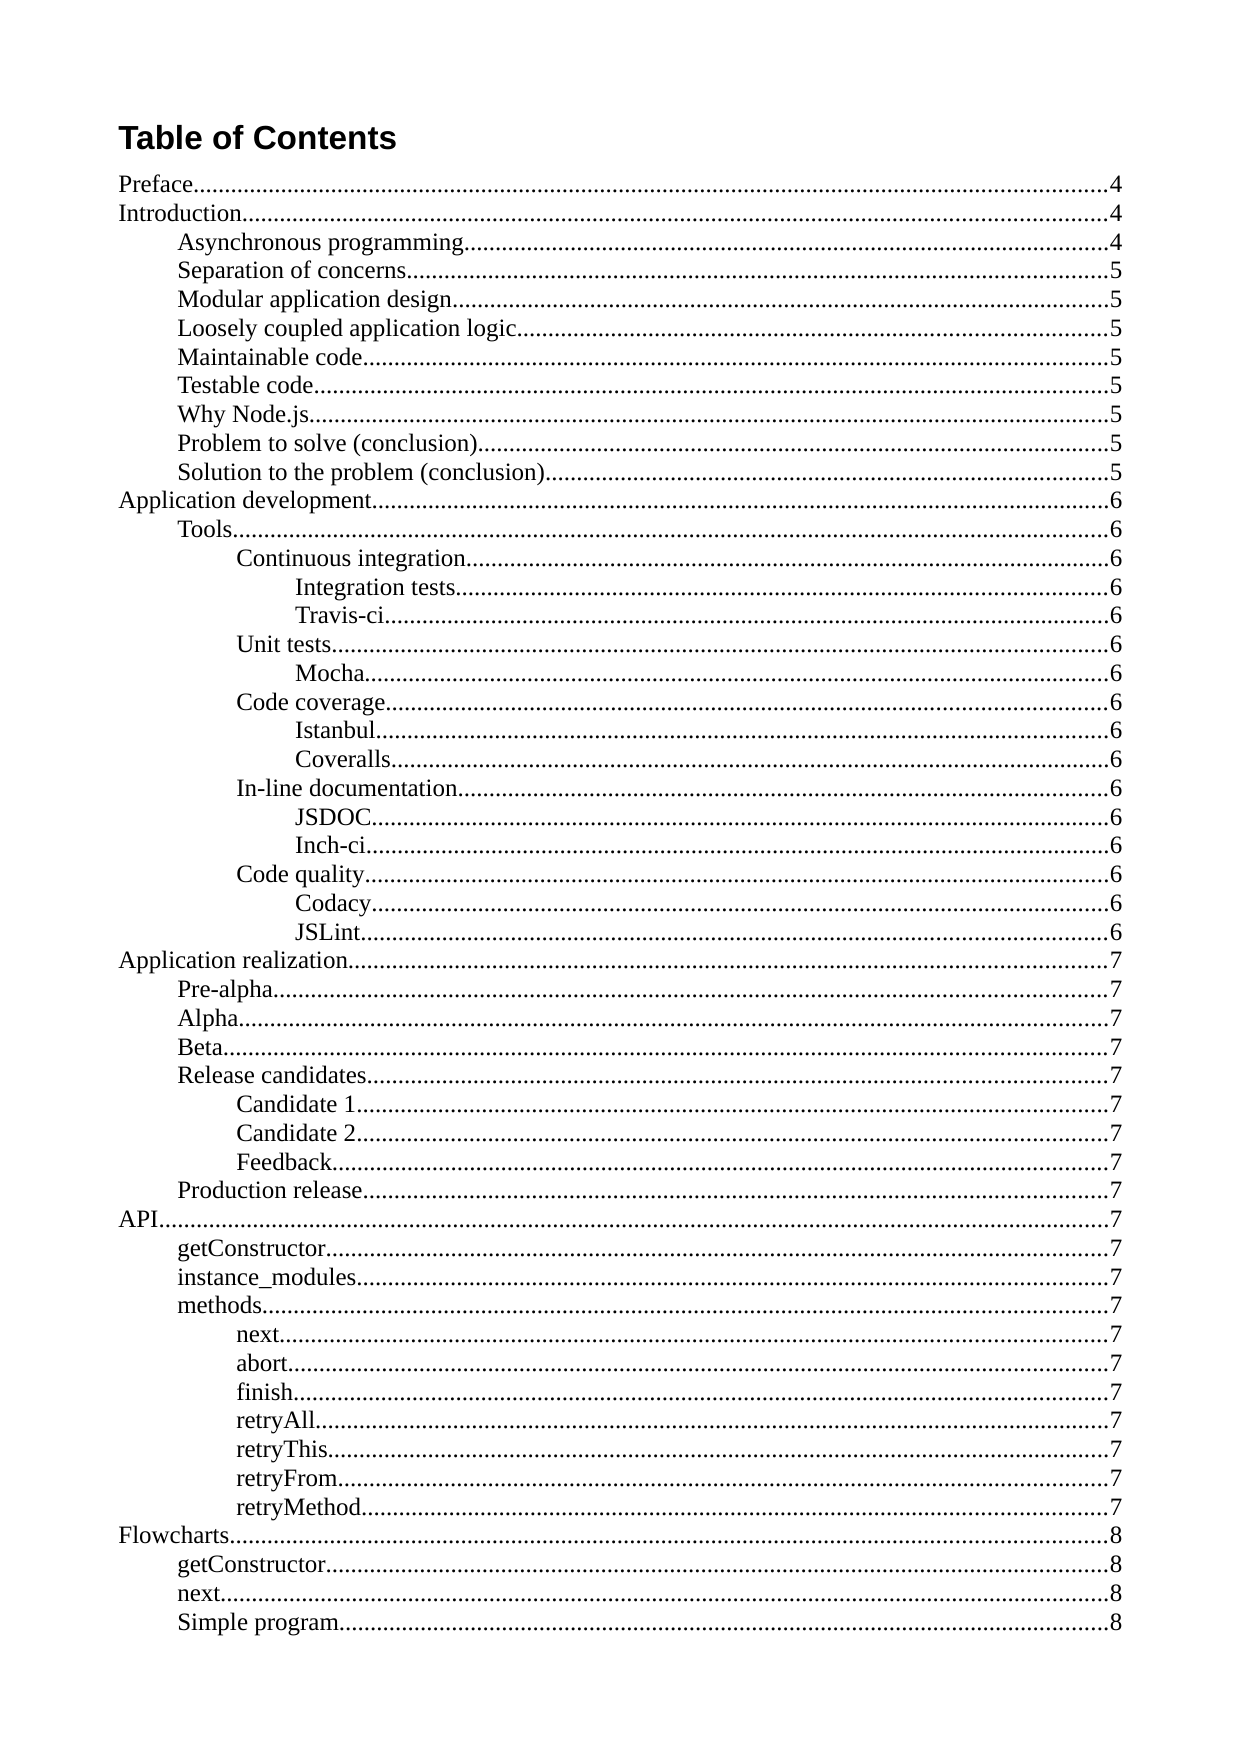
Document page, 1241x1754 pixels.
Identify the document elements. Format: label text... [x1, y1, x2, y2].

text Testable code 5 [177, 370, 1122, 399]
text Simple program 8 [177, 1607, 1122, 1635]
text getConstructor 7 [177, 1233, 1122, 1262]
text JSDOC 6 [295, 802, 1122, 830]
text Maintainable code 5 [177, 342, 1122, 370]
text retryAll 7 [236, 1405, 1122, 1434]
text Beta 7 [177, 1032, 1122, 1060]
text Inch-ci 6 [295, 830, 1122, 859]
text Loosely coupled application logic 5 [177, 313, 1122, 342]
text abort 7 [236, 1348, 1122, 1377]
text Introduction 4 [118, 198, 1122, 227]
text Modular application design 5 [177, 284, 1122, 313]
text Integration tests 6 [295, 572, 1122, 600]
subtitle Table of Contents [118, 118, 1122, 157]
text Preface 4 [118, 169, 1122, 198]
text next 8 [177, 1578, 1122, 1607]
text methods 7 [177, 1290, 1122, 1319]
text API 7 [118, 1204, 1122, 1233]
text Flowcharts 8 [118, 1520, 1122, 1549]
text In-line documentation 6 [236, 773, 1122, 802]
text instance_modules 7 [177, 1262, 1122, 1290]
text Candidate 1 7 [236, 1089, 1122, 1118]
text Mocha 6 [295, 658, 1122, 687]
text Release candidates 7 [177, 1060, 1122, 1089]
text Codacy 6 [295, 888, 1122, 917]
text Istanbul 6 [295, 715, 1122, 744]
text retryThis 7 [236, 1434, 1122, 1463]
text Unit tests 6 [236, 629, 1122, 658]
text Coveralls 6 [295, 744, 1122, 773]
text Feedback 7 [236, 1147, 1122, 1175]
text Separation of concerns 5 [177, 255, 1122, 284]
text Code coverage 6 [236, 687, 1122, 715]
text Code quality 6 [236, 859, 1122, 888]
text Asynchronous programming 4 [177, 227, 1122, 255]
text retryFrom 7 [236, 1463, 1122, 1492]
text getConstructor 8 [177, 1549, 1122, 1578]
text Continuous integration 6 [236, 543, 1122, 572]
text Production release 7 [177, 1175, 1122, 1204]
text Solution to the problem (conclusion) 5 [177, 457, 1122, 485]
text Alpha 7 [177, 1003, 1122, 1032]
text finish 7 [236, 1377, 1122, 1405]
text Application realization 7 [118, 945, 1122, 974]
text Problem to solve (conclusion) 5 [177, 428, 1122, 457]
text retryMethod 7 [236, 1492, 1122, 1520]
text Application development 6 [118, 485, 1122, 514]
text JSLint 6 [295, 917, 1122, 945]
text next 7 [236, 1319, 1122, 1348]
text Candidate 2 7 [236, 1118, 1122, 1147]
text Pre-alpha 7 [177, 974, 1122, 1003]
text Travis-ci 6 [295, 600, 1122, 629]
text Why Node.js 5 [177, 399, 1122, 428]
text Tools 6 [177, 514, 1122, 543]
